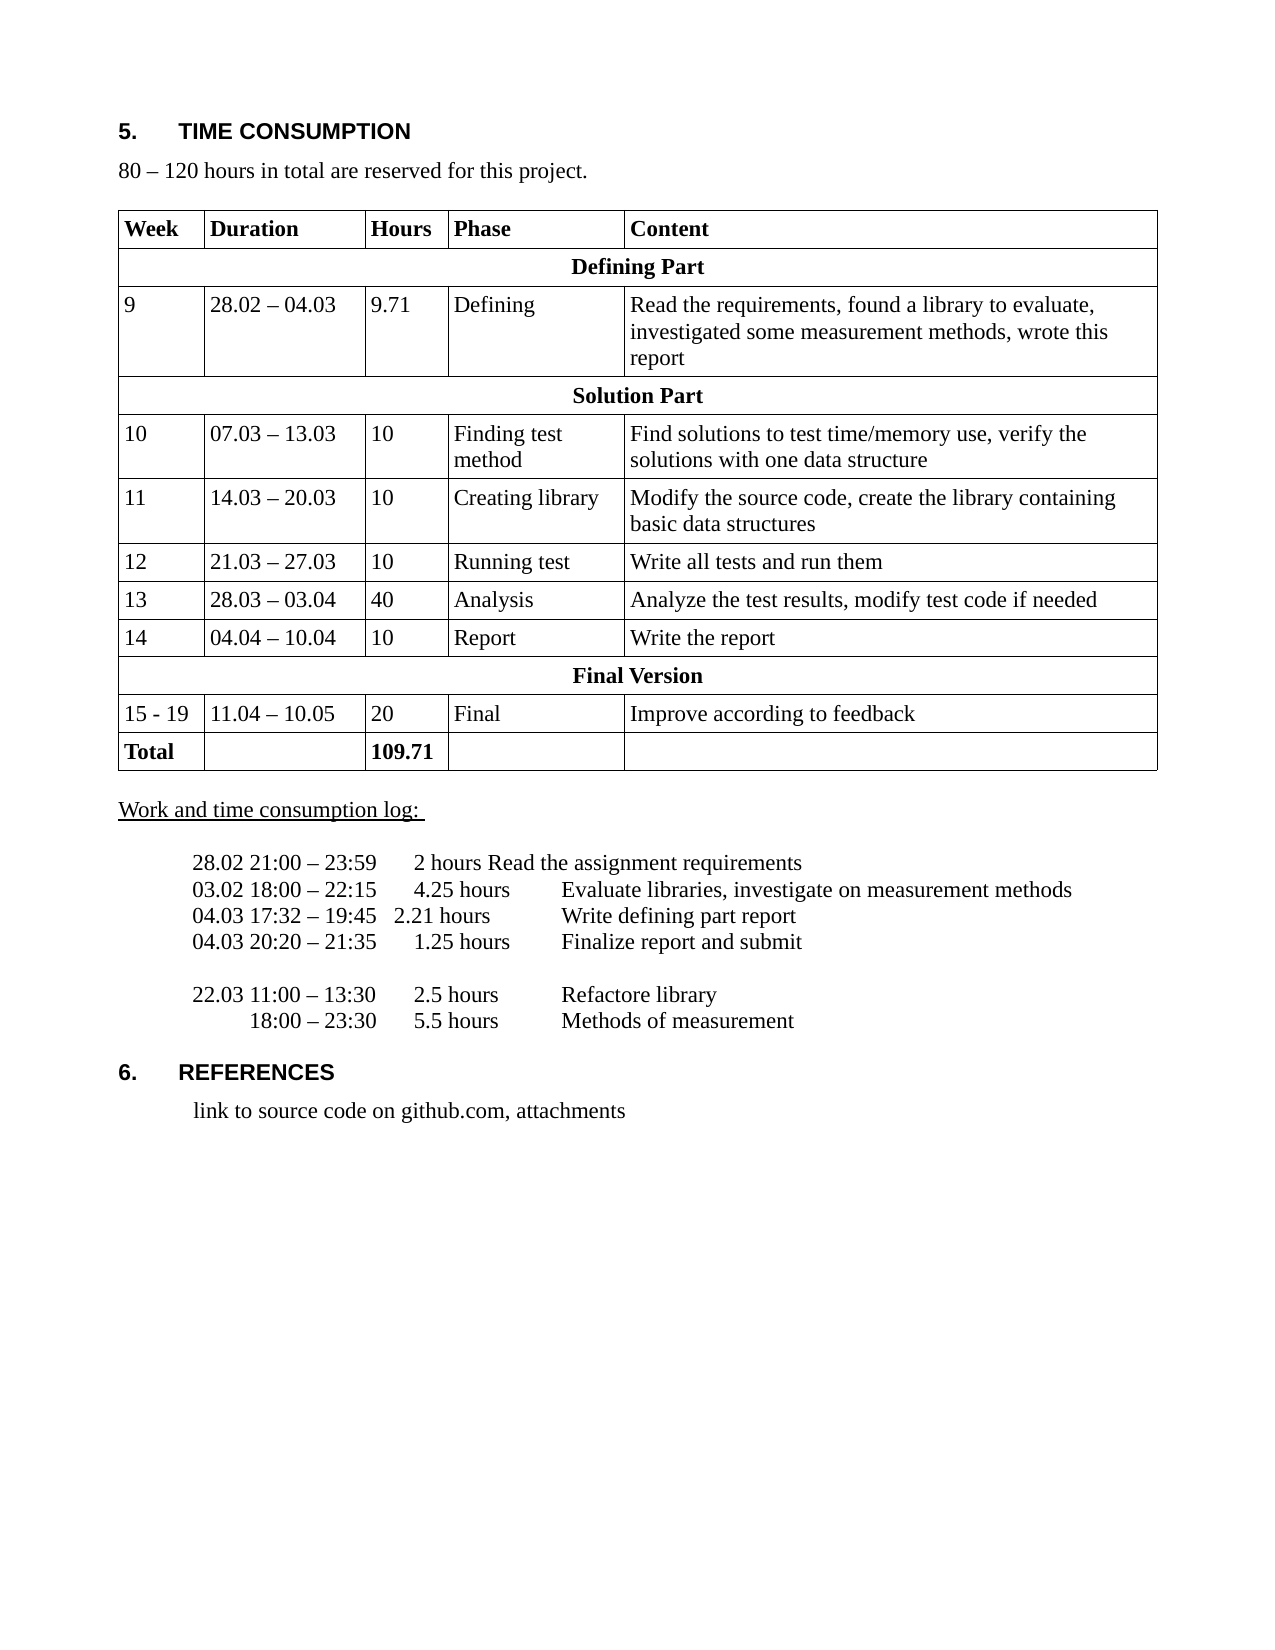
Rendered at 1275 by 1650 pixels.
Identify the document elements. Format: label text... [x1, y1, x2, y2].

table_cell Analysis [449, 582, 624, 618]
table_cell 10 [366, 620, 448, 656]
table_cell 15 - 19 [119, 695, 204, 732]
table_cell [625, 733, 1157, 770]
table_cell Find solutions to test time/memory use, verify the solutions with one data structure [625, 415, 1157, 478]
table_cell 04.04 – 10.04 [205, 620, 365, 656]
table_cell 10 [366, 415, 448, 478]
list link to source code on github.com, attachments [156, 1098, 1157, 1124]
table_cell Solution Part [119, 377, 1157, 414]
table_cell 21.03 – 27.03 [205, 544, 365, 581]
table_header Content [625, 211, 1157, 248]
table_cell 28.02 – 04.03 [205, 287, 365, 376]
text 80 – 120 hours in total are reserved for this project. [118, 157, 1157, 183]
table_cell Report [449, 620, 624, 656]
table_cell 20 [366, 695, 448, 732]
table_header Week [119, 211, 204, 248]
table_cell Final Version [119, 657, 1157, 694]
text 03.02 18:00 – 22:15 4.25 hours Evaluate libraries, investigate on measurement methods [118, 876, 1157, 902]
text 04.03 17:32 – 19:45 2.21 hours Write defining part report [118, 902, 1157, 928]
table_cell Defining Part [119, 249, 1157, 286]
text 22.03 11:00 – 13:30 2.5 hours Refactore library [118, 981, 1157, 1007]
table_cell Improve according to feedback [625, 695, 1157, 732]
table_header Hours [366, 211, 448, 248]
table_cell 14 [119, 620, 204, 656]
table_cell [205, 733, 365, 770]
table_header Phase [449, 211, 624, 248]
table_cell 13 [119, 582, 204, 618]
table_cell Total [119, 733, 204, 770]
table_cell 9.71 [366, 287, 448, 376]
table_header Duration [205, 211, 365, 248]
table_cell 10 [366, 479, 448, 543]
table_cell 12 [119, 544, 204, 581]
text 28.02 21:00 – 23:59 2 hours Read the assignment requirements [118, 849, 1157, 876]
text 18:00 – 23:30 5.5 hours Methods of measurement [118, 1007, 1157, 1034]
table_cell [449, 733, 624, 770]
table_cell Finding test method [449, 415, 624, 478]
table_cell Final [449, 695, 624, 732]
table_cell Running test [449, 544, 624, 581]
table_cell Read the requirements, found a library to evaluate, investigated some measurement methods, wrote this report [625, 287, 1157, 376]
subtitle Time consumption [118, 118, 1157, 144]
table_cell Write all tests and run them [625, 544, 1157, 581]
table_cell Analyze the test results, modify test code if needed [625, 582, 1157, 618]
text 04.03 20:20 – 21:35 1.25 hours Finalize report and submit [118, 928, 1157, 955]
table_cell Write the report [625, 620, 1157, 656]
table_cell 28.03 – 03.04 [205, 582, 365, 618]
table_cell 9 [119, 287, 204, 376]
table_cell 07.03 – 13.03 [205, 415, 365, 478]
table_cell 11 [119, 479, 204, 543]
subtitle References [118, 1059, 1157, 1085]
table_cell 10 [119, 415, 204, 478]
table_cell Creating library [449, 479, 624, 543]
table_cell 10 [366, 544, 448, 581]
table_cell 109.71 [366, 733, 448, 770]
table_cell Defining [449, 287, 624, 376]
text Work and time consumption log: [118, 797, 1157, 849]
table_cell Modify the source code, create the library containing basic data structures [625, 479, 1157, 543]
table_cell 14.03 – 20.03 [205, 479, 365, 543]
table_cell 11.04 – 10.05 [205, 695, 365, 732]
table_cell 40 [366, 582, 448, 618]
